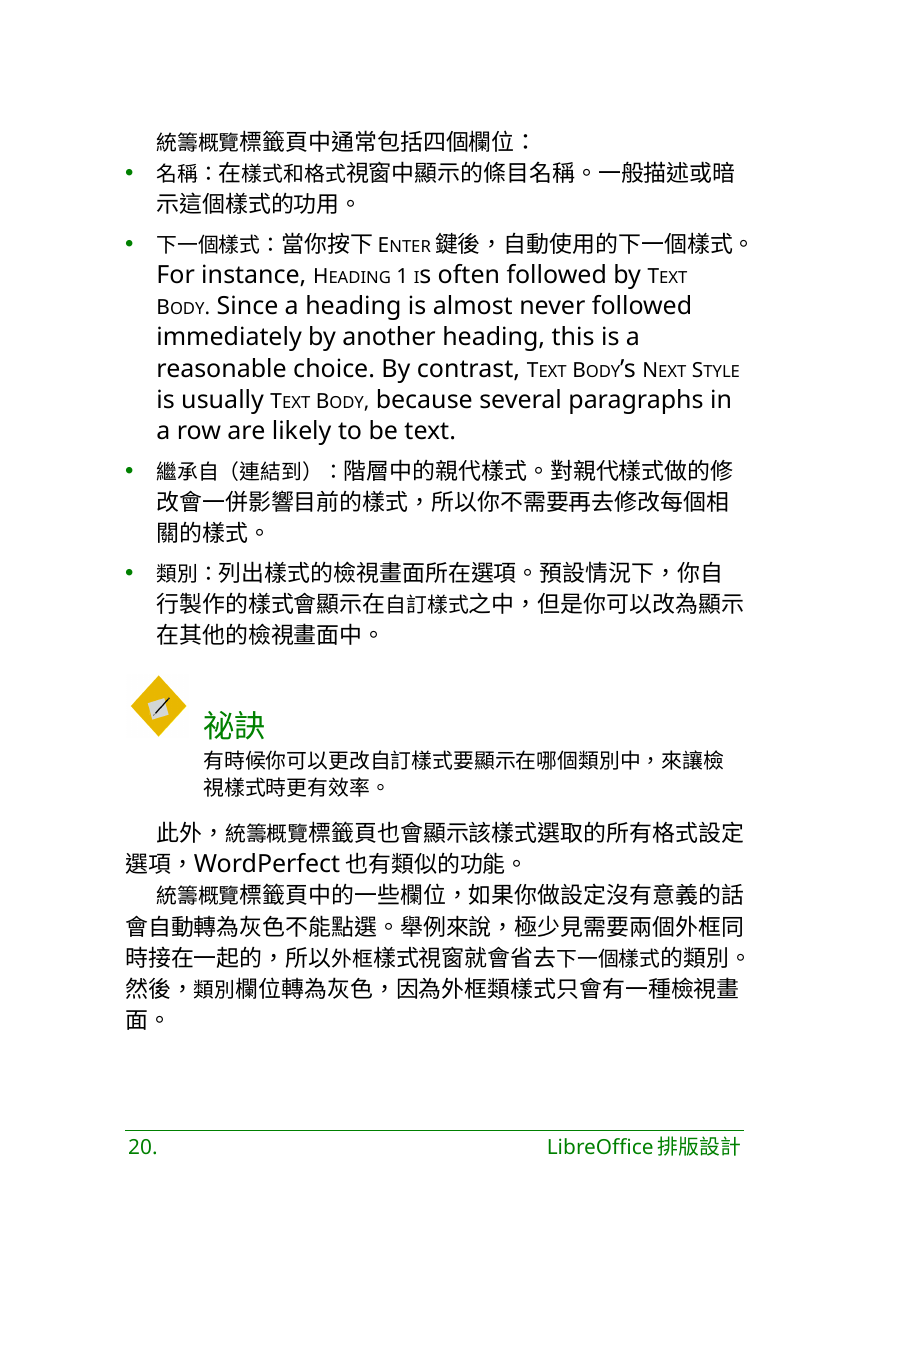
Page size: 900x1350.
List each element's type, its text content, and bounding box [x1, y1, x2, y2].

text 此外，統籌概覽標籤頁也會顯示該樣式選取的所有格式設定選項，WordPerfect也有類似的功能。 [125, 816, 744, 879]
text 統籌概覽標籤頁中通常包括四個欄位： [125, 125, 744, 156]
list 祕訣 [125, 674, 744, 746]
text 有時候你可以更改自訂樣式要顯示在哪個類別中，來讓檢視樣式時更有效率。 [203, 746, 744, 801]
list 繼承自（連結到）：階層中的親代樣式。對親代樣式做的修改會一併影響目前的樣式，所以你不需要再去修改每個相關的樣式。 [125, 454, 744, 548]
picture [126, 674, 189, 738]
text 統籌概覽標籤頁中的一些欄位，如果你做設定沒有意義的話會自動轉為灰色不能點選。舉例來說，極少見需要兩個外框同時接在一起的，所以外框樣式視窗就會省去下一個樣式的類別。然後，類別欄位轉為灰色，因為外框類樣式只會有一種檢視畫面。 [125, 879, 744, 1035]
list 下一個樣式：當你按下Enter鍵後，自動使用的下一個樣式。For instance, Heading 1 is often followed by Text Body. Since a heading is almost never followed immediately by another heading, this is a reasonable choice. By contrast, Text Body’s Next Style is usually Text Body, because several paragraphs in a row are likely to be text. [125, 227, 744, 446]
list 類別：列出樣式的檢視畫面所在選項。預設情況下，你自行製作的樣式會顯示在自訂樣式之中，但是你可以改為顯示在其他的檢視畫面中。 [125, 556, 744, 650]
list 名稱：在樣式和格式視窗中顯示的條目名稱。一般描述或暗示這個樣式的功用。 [125, 156, 744, 219]
